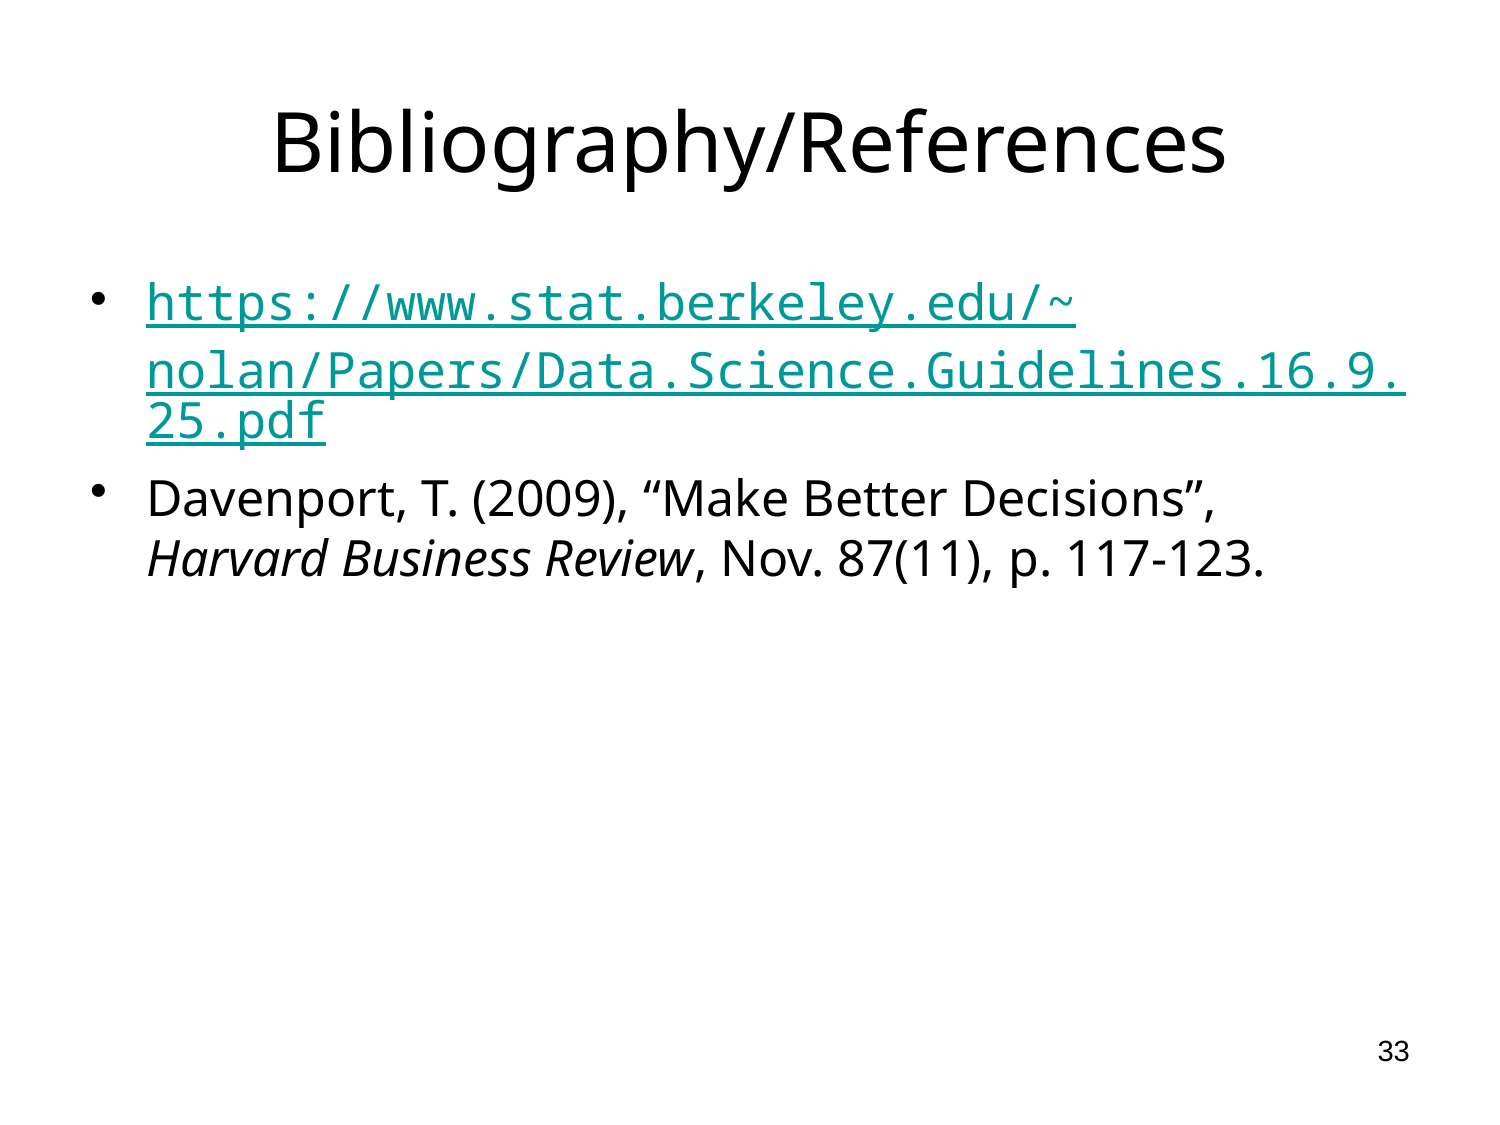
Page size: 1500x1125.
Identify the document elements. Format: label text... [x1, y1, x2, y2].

title Bibliography/References [75, 45, 1425, 233]
slide_number [1074, 1024, 1425, 1103]
list https://www.stat.berkeley.edu/~nolan/Papers/Data.Science.Guidelines.16.9.25.pdf Davenport, T. (2009), “Make Better Decisions”, Harvard Business Review, Nov. 87(11), p. 117-123. [75, 262, 1425, 1005]
